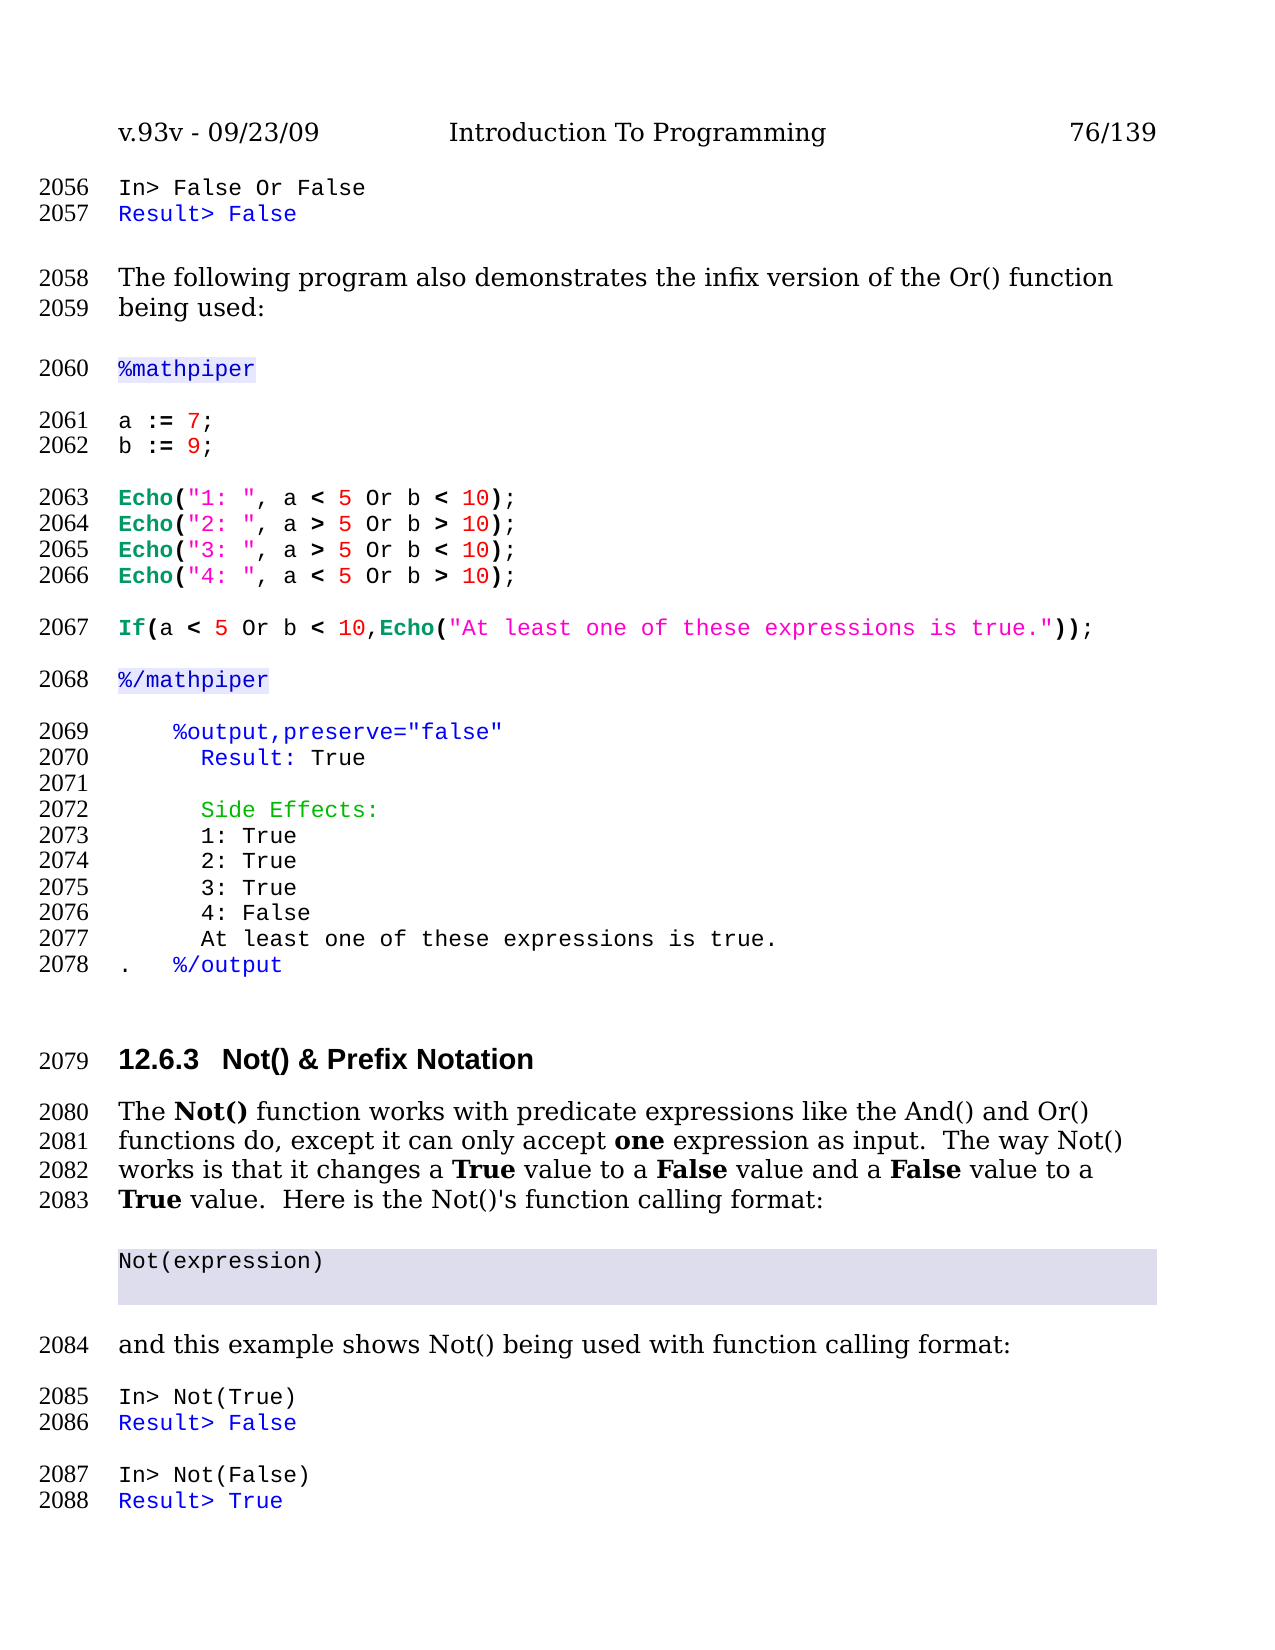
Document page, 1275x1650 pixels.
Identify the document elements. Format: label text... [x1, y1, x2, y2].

text Side Effects: [118, 798, 1157, 824]
text The Not() function works with predicate expressions like the And() and Or() functions do, except it can only accept one expression as input. The way Not() works is that it changes a True value to a False value and a False value to a True value. Here is the Not()'s function calling format: [118, 1097, 1157, 1214]
text If(a < 5 Or b < 10,Echo("At least one of these expressions is true.")); [118, 616, 1157, 642]
subtitle Not() & Prefix Notation [118, 1042, 1157, 1076]
text a := 7; [118, 409, 1157, 435]
text Result> False [118, 203, 1157, 229]
text . %/output [118, 954, 1157, 979]
text The following program also demonstrates the infix version of the Or() function being used: [118, 263, 1157, 322]
text Echo("4: ", a < 5 Or b > 10); [118, 564, 1157, 591]
text %output,preserve="false" [118, 720, 1157, 746]
text 4: False [118, 902, 1157, 928]
text At least one of these expressions is true. [118, 928, 1157, 954]
table_header Not(expression) [118, 1249, 1157, 1305]
text In> False Or False [118, 177, 1157, 203]
text and this example shows Not() being used with function calling format: [118, 1331, 1157, 1360]
text %/mathpiper [118, 668, 1157, 694]
text b := 9; [118, 435, 1157, 461]
text Echo("1: ", a < 5 Or b < 10); [118, 487, 1157, 513]
text 2: True [118, 850, 1157, 876]
text Result: True [118, 746, 1157, 772]
text Echo("3: ", a > 5 Or b < 10); [118, 539, 1157, 564]
text 1: True [118, 824, 1157, 850]
text In> Not(True) [118, 1386, 1157, 1412]
text Result> False [118, 1412, 1157, 1438]
text Echo("2: ", a > 5 Or b > 10); [118, 513, 1157, 539]
text In> Not(False) [118, 1463, 1157, 1489]
text 3: True [118, 876, 1157, 902]
text %mathpiper [118, 357, 1157, 383]
text Result> True [118, 1489, 1157, 1515]
